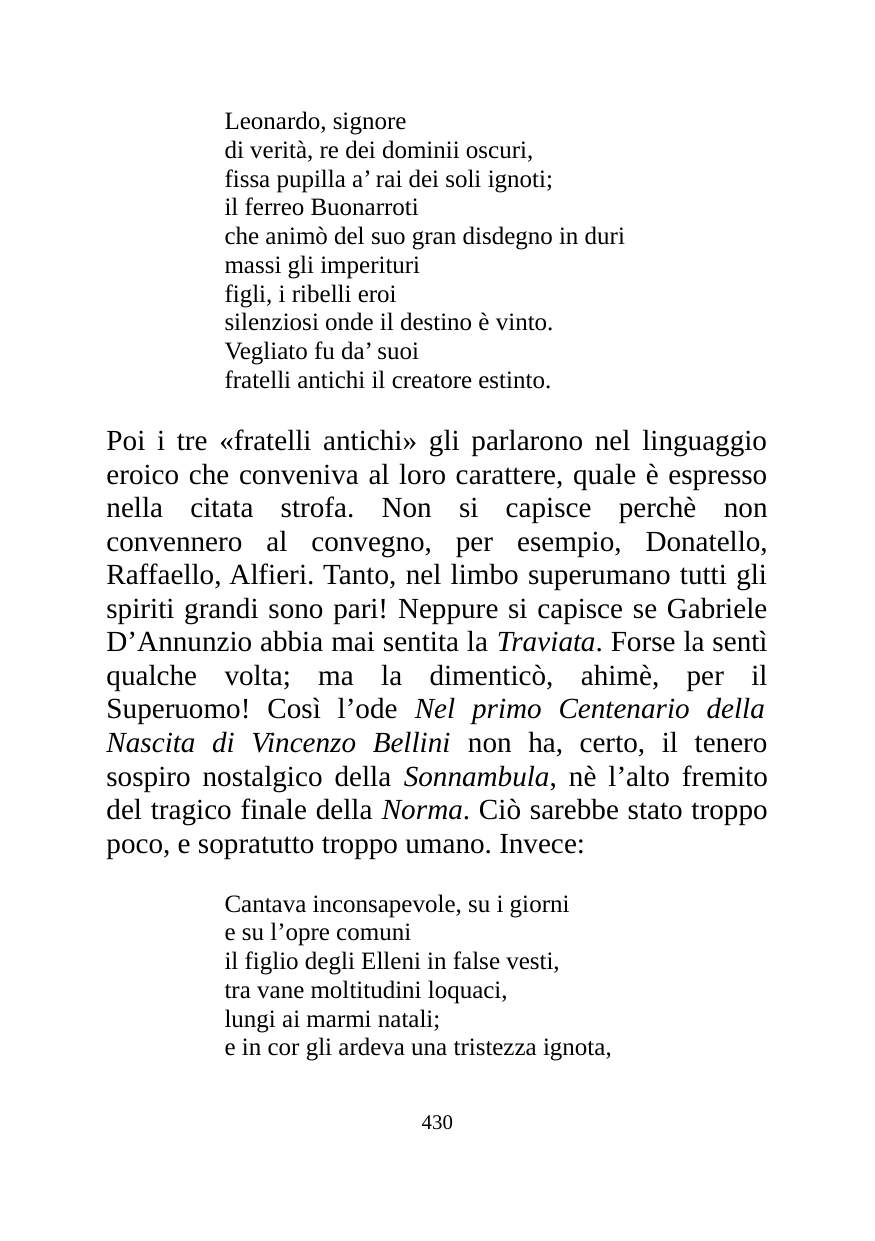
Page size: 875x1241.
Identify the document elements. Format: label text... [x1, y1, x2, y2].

text Leonardo, signore di verità, re dei dominii oscuri, fissa pupilla a’ rai dei soli ignoti; il ferreo Buonarroti che animò del suo gran disdegno in duri massi gli imperituri figli, i ribelli eroi silenziosi onde il destino è vinto. Vegliato fu da’ suoi fratelli antichi il creatore estinto. [224, 106, 768, 394]
text Poi i tre «fratelli antichi» gli parlarono nel linguaggio eroico che conveniva al loro carattere, quale è espresso nella citata strofa. Non si capisce perchè non convennero al convegno, per esempio, Donatello, Raffaello, Alfieri. Tanto, nel limbo superumano tutti gli spiriti grandi sono pari! Neppure si capisce se Gabriele D’Annunzio abbia mai sentita la Traviata. Forse la sentì qualche volta; ma la dimenticò, ahimè, per il Superuomo! Così l’ode Nel primo Centenario della Nascita di Vincenzo Bellini non ha, certo, il tenero sospiro nostalgico della Sonnambula, nè l’alto fremito del tragico finale della Norma. Ciò sarebbe stato troppo poco, e sopratutto troppo umano. Invece: [106, 423, 768, 859]
text Cantava inconsapevole, su i giorni e su l’opre comuni il figlio degli Elleni in false vesti, tra vane moltitudini loquaci, lungi ai marmi natali; e in cor gli ardeva una tristezza ignota, [224, 889, 768, 1061]
